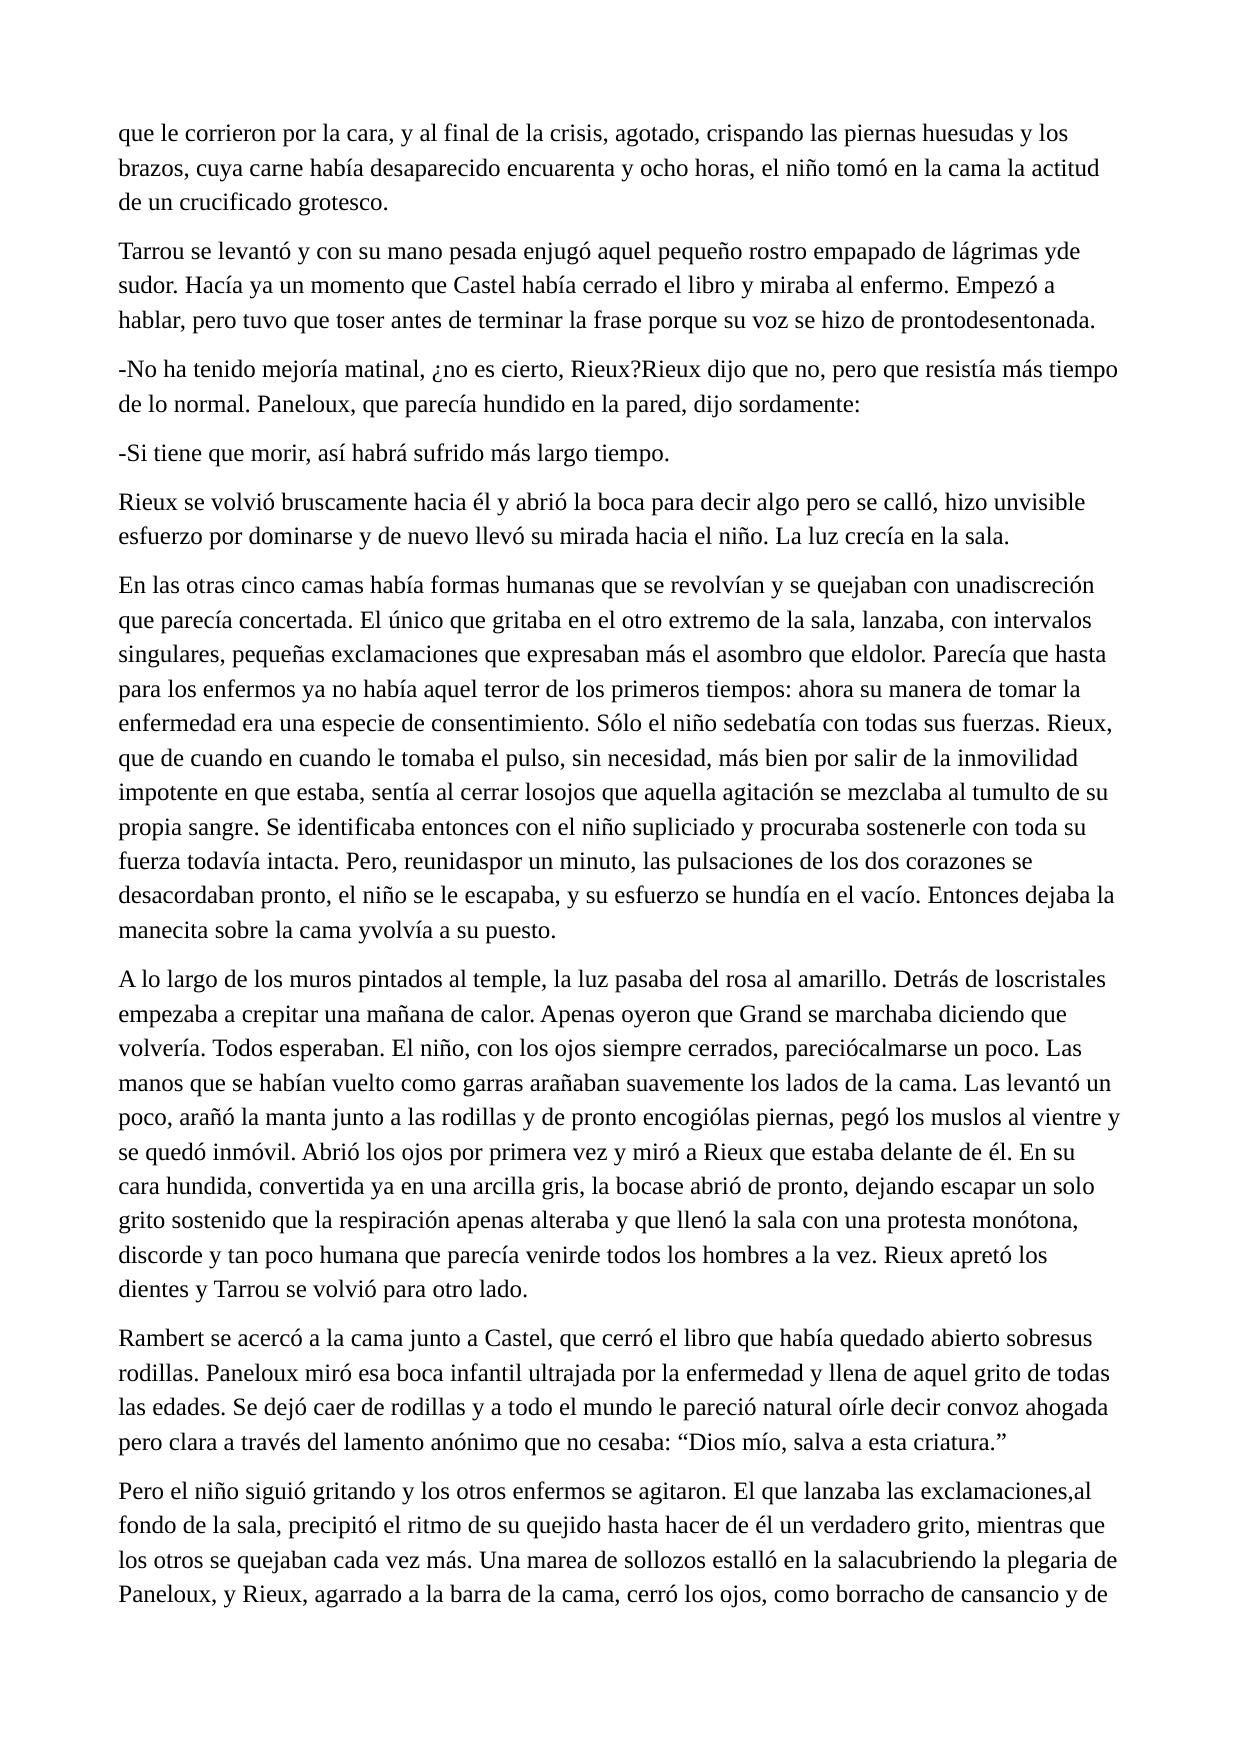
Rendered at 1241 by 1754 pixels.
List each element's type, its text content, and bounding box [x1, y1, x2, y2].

text En las otras cinco camas había formas humanas que se revolvían y se quejaban con unadiscreción que parecía concertada. El único que gritaba en el otro extremo de la sala, lanzaba, con intervalos singulares, pequeñas exclamaciones que expresaban más el asombro que eldolor. Parecía que hasta para los enfermos ya no había aquel terror de los primeros tiempos: ahora su manera de tomar la enfermedad era una especie de consentimiento. Sólo el niño sedebatía con todas sus fuerzas. Rieux, que de cuando en cuando le tomaba el pulso, sin necesidad, más bien por salir de la inmovilidad impotente en que estaba, sentía al cerrar losojos que aquella agitación se mezclaba al tumulto de su propia sangre. Se identificaba entonces con el niño supliciado y procuraba sostenerle con toda su fuerza todavía intacta. Pero, reunidaspor un minuto, las pulsaciones de los dos corazones se desacordaban pronto, el niño se le escapaba, y su esfuerzo se hundía en el vacío. Entonces dejaba la manecita sobre la cama yvolvía a su puesto. [118, 570, 1122, 944]
text Rambert se acercó a la cama junto a Castel, que cerró el libro que había quedado abierto sobresus rodillas. Paneloux miró esa boca infantil ultrajada por la enfermedad y llena de aquel grito de todas las edades. Se dejó caer de rodillas y a todo el mundo le pareció natural oírle decir convoz ahogada pero clara a través del lamento anónimo que no cesaba: “Dios mío, salva a esta criatura.” [118, 1323, 1122, 1456]
text A lo largo de los muros pintados al temple, la luz pasaba del rosa al amarillo. Detrás de loscristales empezaba a crepitar una mañana de calor. Apenas oyeron que Grand se marchaba diciendo que volvería. Todos esperaban. El niño, con los ojos siempre cerrados, pareciócalmarse un poco. Las manos que se habían vuelto como garras arañaban suavemente los lados de la cama. Las levantó un poco, arañó la manta junto a las rodillas y de pronto encogiólas piernas, pegó los muslos al vientre y se quedó inmóvil. Abrió los ojos por primera vez y miró a Rieux que estaba delante de él. En su cara hundida, convertida ya en una arcilla gris, la bocase abrió de pronto, dejando escapar un solo grito sostenido que la respiración apenas alteraba y que llenó la sala con una protesta monótona, discorde y tan poco humana que parecía venirde todos los hombres a la vez. Rieux apretó los dientes y Tarrou se volvió para otro lado. [118, 964, 1122, 1303]
text -No ha tenido mejoría matinal, ¿no es cierto, Rieux?Rieux dijo que no, pero que resistía más tiempo de lo normal. Paneloux, que parecía hundido en la pared, dijo sordamente: [118, 354, 1122, 417]
text Pero el niño siguió gritando y los otros enfermos se agitaron. El que lanzaba las exclamaciones,al fondo de la sala, precipitó el ritmo de su quejido hasta hacer de él un verdadero grito, mientras que los otros se quejaban cada vez más. Una marea de sollozos estalló en la salacubriendo la plegaria de Paneloux, y Rieux, agarrado a la barra de la cama, cerró los ojos, como borracho de cansancio y de [118, 1476, 1122, 1608]
text Rieux se volvió bruscamente hacia él y abrió la boca para decir algo pero se calló, hizo unvisible esfuerzo por dominarse y de nuevo llevó su mirada hacia el niño. La luz crecía en la sala. [118, 487, 1122, 550]
text que le corrieron por la cara, y al final de la crisis, agotado, crispando las piernas huesudas y los brazos, cuya carne había desaparecido encuarenta y ocho horas, el niño tomó en la cama la actitud de un crucificado grotesco. [118, 118, 1122, 216]
text Tarrou se levantó y con su mano pesada enjugó aquel pequeño rostro empapado de lágrimas yde sudor. Hacía ya un momento que Castel había cerrado el libro y miraba al enfermo. Empezó a hablar, pero tuvo que toser antes de terminar la frase porque su voz se hizo de prontodesentonada. [118, 236, 1122, 334]
text -Si tiene que morir, así habrá sufrido más largo tiempo. [118, 438, 1122, 466]
